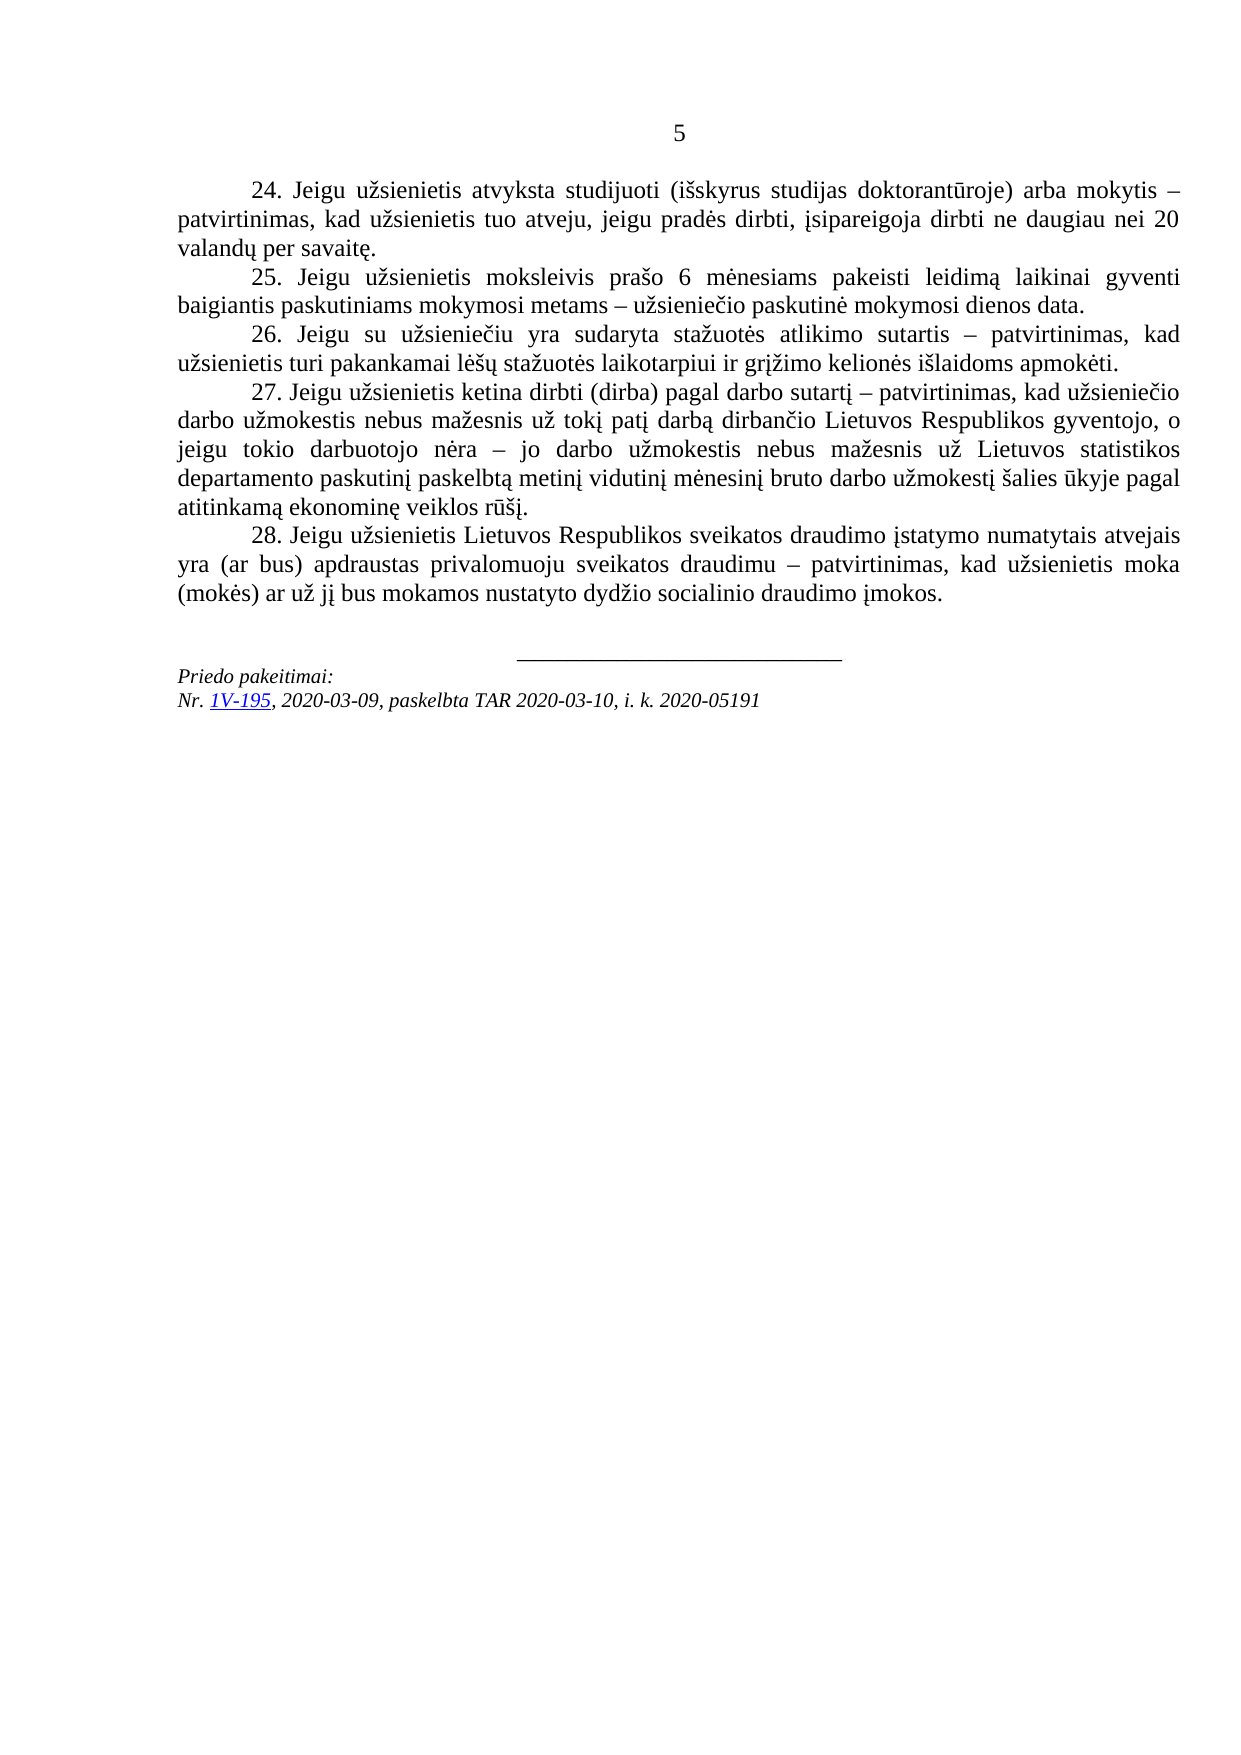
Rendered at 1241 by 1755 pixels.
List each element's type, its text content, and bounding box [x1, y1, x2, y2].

text 24. Jeigu užsienietis atvyksta studijuoti (išskyrus studijas doktorantūroje) arba mokytis – patvirtinimas, kad užsienietis tuo atveju, jeigu pradės dirbti, įsipareigoja dirbti ne daugiau nei 20 valandų per savaitę. [177, 176, 1181, 262]
text __________________________ [177, 636, 1181, 664]
text Nr. 1V-195, 2020-03-09, paskelbta TAR 2020-03-10, i. k. 2020-05191 [177, 688, 1181, 712]
text 28. Jeigu užsienietis Lietuvos Respublikos sveikatos draudimo įstatymo numatytais atvejais yra (ar bus) apdraustas privalomuoju sveikatos draudimu – patvirtinimas, kad užsienietis moka (mokės) ar už jį bus mokamos nustatyto dydžio socialinio draudimo įmokos. [177, 521, 1181, 607]
text 26. Jeigu su užsieniečiu yra sudaryta stažuotės atlikimo sutartis – patvirtinimas, kad užsienietis turi pakankamai lėšų stažuotės laikotarpiui ir grįžimo kelionės išlaidoms apmokėti. [177, 319, 1181, 377]
text Priedo pakeitimai: [177, 664, 1181, 688]
text 27. Jeigu užsienietis ketina dirbti (dirba) pagal darbo sutartį – patvirtinimas, kad užsieniečio darbo užmokestis nebus mažesnis už tokį patį darbą dirbančio Lietuvos Respublikos gyventojo, o jeigu tokio darbuotojo nėra – jo darbo užmokestis nebus mažesnis už Lietuvos statistikos departamento paskutinį paskelbtą metinį vidutinį mėnesinį bruto darbo užmokestį šalies ūkyje pagal atitinkamą ekonominę veiklos rūšį. [177, 377, 1181, 521]
text 25. Jeigu užsienietis moksleivis prašo 6 mėnesiams pakeisti leidimą laikinai gyventi baigiantis paskutiniams mokymosi metams – užsieniečio paskutinė mokymosi dienos data. [177, 262, 1181, 319]
